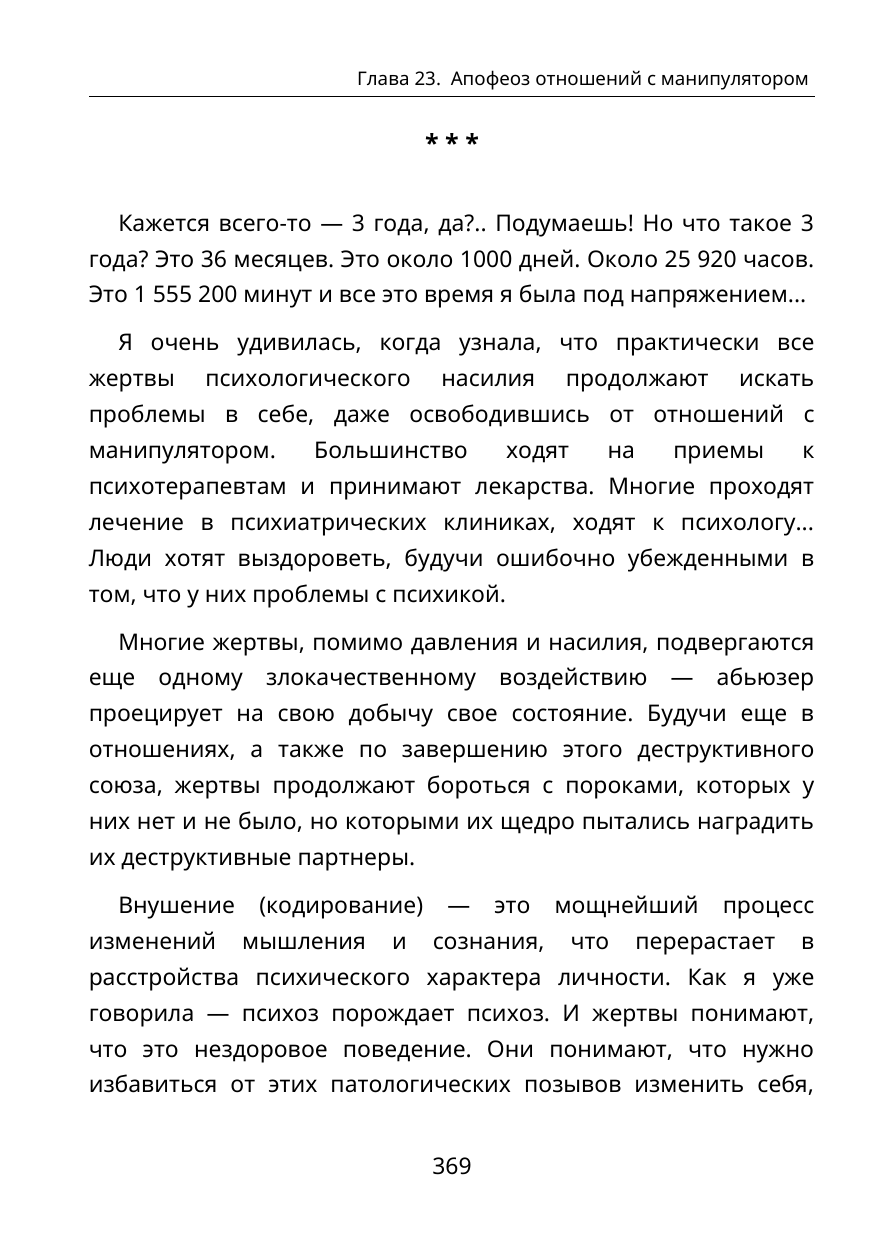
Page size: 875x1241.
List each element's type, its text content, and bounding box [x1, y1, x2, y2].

text Многие жертвы, помимо давления и насилия, подвергаются еще одному злокачественному воздействию — абьюзер проецирует на свою добычу свое состояние. Будучи еще в отношениях, а также по завершению этого деструктивного союза, жертвы продолжают бороться с пороками, которых у них нет и не было, но которыми их щедро пытались наградить их деструктивные партнеры. [88, 625, 815, 872]
text Я очень удивилась, когда узнала, что практически все жертвы психологического насилия продолжают искать проблемы в себе, даже освободившись от отношений с манипулятором. Большинство ходят на приемы к психотерапевтам и принимают лекарства. Многие проходят лечение в психиатрических клиниках, ходят к психологу... Люди хотят выздороветь, будучи ошибочно убежденными в том, что у них проблемы с психикой. [88, 326, 815, 609]
text Внушение (кодирование) — это мощнейший процесс изменений мышления и сознания, что перерастает в расстройства психического характера личности. Как я уже говорила — психоз порождает психоз. И жертвы понимают, что это нездоровое поведение. Они понимают, что нужно избавиться от этих патологических позывов изменить себя, [88, 889, 815, 1100]
subtitle * * * [88, 126, 815, 160]
text Кажется всего-то — 3 года, да?.. Подумаешь! Но что такое 3 года? Это 36 месяцев. Это около 1000 дней. Около 25 920 часов. Это 1 555 200 минут и все это время я была под напряжением... [88, 207, 815, 310]
